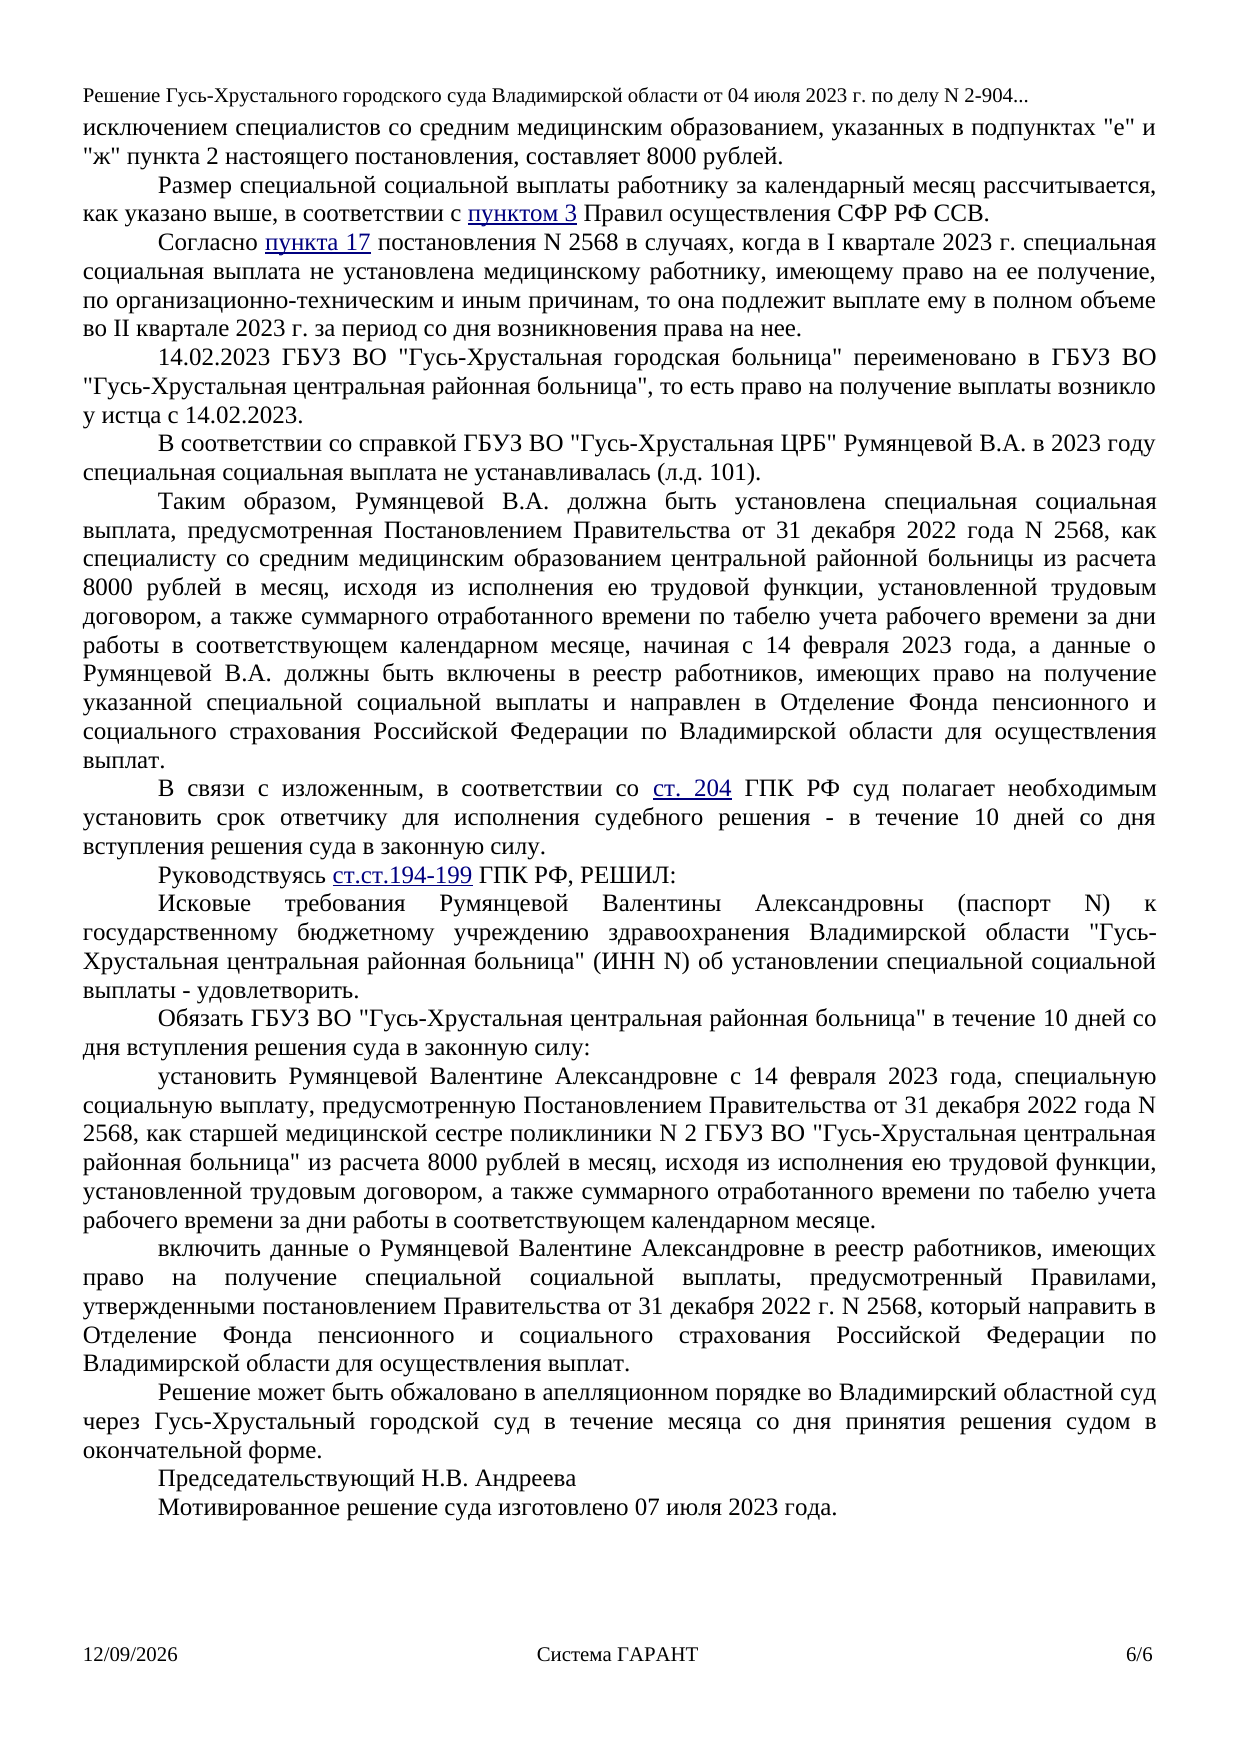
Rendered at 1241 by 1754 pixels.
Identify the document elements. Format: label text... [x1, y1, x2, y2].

text Решение может быть обжаловано в апелляционном порядке во Владимирский областной суд через Гусь-Хрустальный городской суд в течение месяца со дня принятия решения судом в окончательной форме. [83, 1377, 1157, 1463]
text Исковые требования Румянцевой Валентины Александровны (паспорт N) к государственному бюджетному учреждению здравоохранения Владимирской области "Гусь-Хрустальная центральная районная больница" (ИНН N) об установлении специальной социальной выплаты - удовлетворить. [83, 888, 1157, 1003]
text включить данные о Румянцевой Валентине Александровне в реестр работников, имеющих право на получение специальной социальной выплаты, предусмотренный Правилами, утвержденными постановлением Правительства от 31 декабря 2022 г. N 2568, который направить в Отделение Фонда пенсионного и социального страхования Российской Федерации по Владимирской области для осуществления выплат. [83, 1233, 1157, 1377]
text Мотивированное решение суда изготовлено 07 июля 2023 года. [83, 1492, 1157, 1521]
text Председательствующий Н.В. Андреева [83, 1463, 1157, 1492]
text Согласно пункта 17 постановления N 2568 в случаях, когда в I квартале 2023 г. специальная социальная выплата не установлена медицинскому работнику, имеющему право на ее получение, по организационно-техническим и иным причинам, то она подлежит выплате ему в полном объеме во II квартале 2023 г. за период со дня возникновения права на нее. [83, 227, 1157, 342]
text Руководствуясь ст.ст.194-199 ГПК РФ, РЕШИЛ: [83, 860, 1157, 888]
text исключением специалистов со средним медицинским образованием, указанных в подпунктах "е" и "ж" пункта 2 настоящего постановления, составляет 8000 рублей. [83, 112, 1157, 170]
text Обязать ГБУЗ ВО "Гусь-Хрустальная центральная районная больница" в течение 10 дней со дня вступления решения суда в законную силу: [83, 1003, 1157, 1061]
text В соответствии со справкой ГБУЗ ВО "Гусь-Хрустальная ЦРБ" Румянцевой В.А. в 2023 году специальная социальная выплата не устанавливалась (л.д. 101). [83, 428, 1157, 486]
text 14.02.2023 ГБУЗ ВО "Гусь-Хрустальная городская больница" переименовано в ГБУЗ ВО "Гусь-Хрустальная центральная районная больница", то есть право на получение выплаты возникло у истца с 14.02.2023. [83, 342, 1157, 428]
text установить Румянцевой Валентине Александровне с 14 февраля 2023 года, специальную социальную выплату, предусмотренную Постановлением Правительства от 31 декабря 2022 года N 2568, как старшей медицинской сестре поликлиники N 2 ГБУЗ ВО "Гусь-Хрустальная центральная районная больница" из расчета 8000 рублей в месяц, исходя из исполнения ею трудовой функции, установленной трудовым договором, а также суммарного отработанного времени по табелю учета рабочего времени за дни работы в соответствующем календарном месяце. [83, 1061, 1157, 1233]
text Таким образом, Румянцевой В.А. должна быть установлена специальная социальная выплата, предусмотренная Постановлением Правительства от 31 декабря 2022 года N 2568, как специалисту со средним медицинским образованием центральной районной больницы из расчета 8000 рублей в месяц, исходя из исполнения ею трудовой функции, установленной трудовым договором, а также суммарного отработанного времени по табелю учета рабочего времени за дни работы в соответствующем календарном месяце, начиная с 14 февраля 2023 года, а данные о Румянцевой В.А. должны быть включены в реестр работников, имеющих право на получение указанной специальной социальной выплаты и направлен в Отделение Фонда пенсионного и социального страхования Российской Федерации по Владимирской области для осуществления выплат. [83, 486, 1157, 773]
text Размер специальной социальной выплаты работнику за календарный месяц рассчитывается, как указано выше, в соответствии с пунктом 3 Правил осуществления СФР РФ ССВ. [83, 170, 1157, 227]
text В связи с изложенным, в соответствии со ст. 204 ГПК РФ суд полагает необходимым установить срок ответчику для исполнения судебного решения - в течение 10 дней со дня вступления решения суда в законную силу. [83, 773, 1157, 860]
